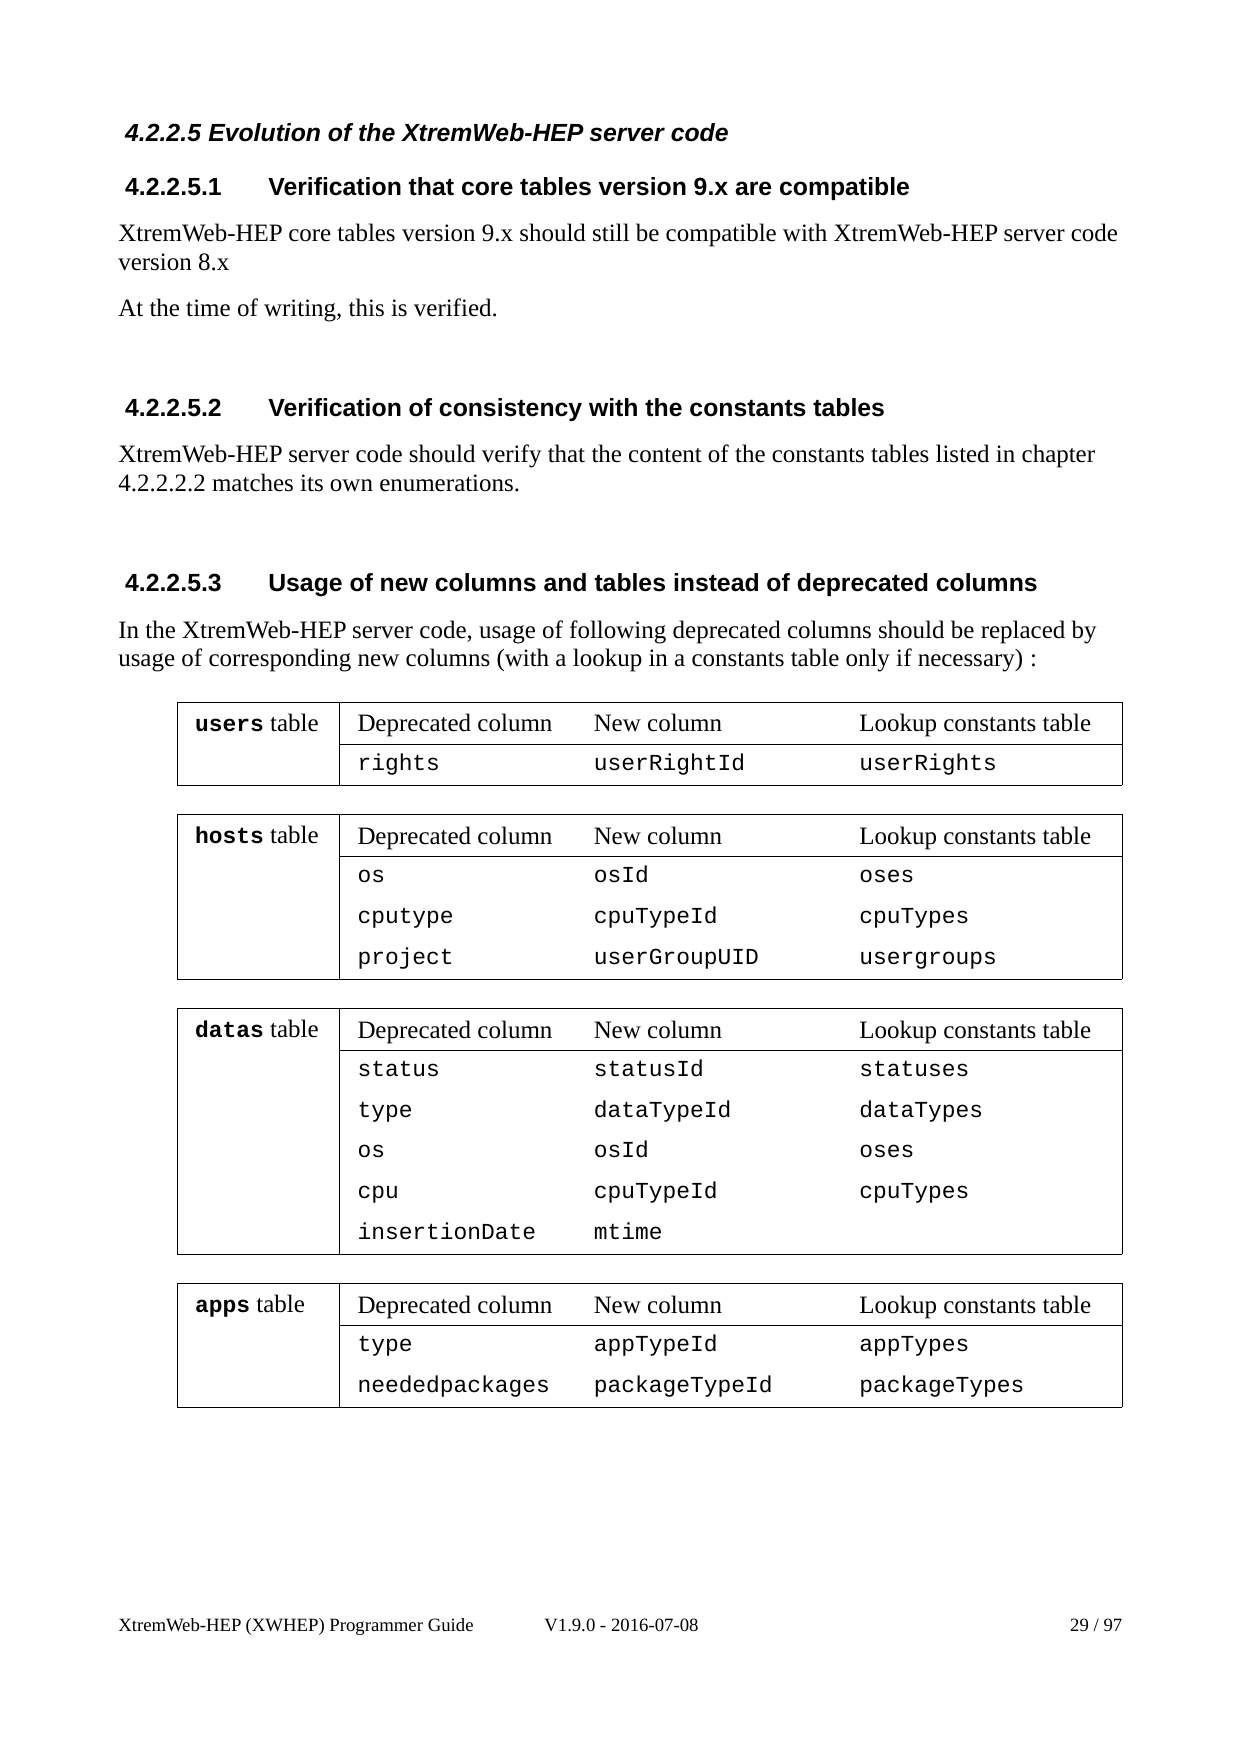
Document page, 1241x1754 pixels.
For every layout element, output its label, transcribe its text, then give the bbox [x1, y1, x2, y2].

table_cell [178, 1325, 339, 1366]
table_header apps table [178, 1284, 339, 1325]
table_cell packageTypeId [576, 1366, 841, 1407]
table_cell usergroups [841, 938, 1122, 978]
table_cell userRights [841, 745, 1122, 785]
table_cell [178, 856, 339, 897]
table_cell insertionDate [340, 1213, 576, 1253]
table_header datas table [178, 1009, 339, 1050]
table_header Deprecated column [340, 1284, 576, 1325]
text XtremWeb-HEP core tables version 9.x should still be compatible with XtremWeb-HEP server code version 8.x [118, 218, 1122, 275]
table_header users table [178, 703, 339, 744]
table_cell dataTypes [841, 1091, 1122, 1132]
table_cell [178, 1213, 339, 1253]
table_cell dataTypeId [576, 1091, 841, 1132]
table_cell [841, 1213, 1122, 1253]
table_cell userGroupUID [576, 938, 841, 978]
table_cell osId [576, 857, 841, 897]
table_header Lookup constants table [841, 703, 1122, 744]
table_cell cpuTypeId [576, 897, 841, 938]
subtitle Usage of new columns and tables instead of deprecated columns [118, 568, 1122, 597]
table_cell [178, 1091, 339, 1132]
table_header New column [576, 703, 841, 744]
table_header New column [576, 1284, 841, 1325]
table_header Deprecated column [340, 1009, 576, 1050]
table_cell packageTypes [841, 1366, 1122, 1407]
table_cell osId [576, 1132, 841, 1172]
table_cell cpuTypes [841, 1172, 1122, 1213]
table_cell neededpackages [340, 1366, 576, 1407]
table_cell [178, 938, 339, 978]
table_cell cputype [340, 897, 576, 938]
table_cell project [340, 938, 576, 978]
table_cell rights [340, 745, 576, 785]
table_header Lookup constants table [841, 1009, 1122, 1050]
text XtremWeb-HEP server code should verify that the content of the constants tables listed in chapter 4.2.2.2.2 matches its own enumerations. [118, 439, 1122, 497]
text In the XtremWeb-HEP server code, usage of following deprecated columns should be replaced by usage of corresponding new columns (with a lookup in a constants table only if necessary) : [118, 615, 1122, 672]
table_header New column [576, 815, 841, 856]
table_cell [178, 1366, 339, 1407]
table_cell appTypes [841, 1326, 1122, 1366]
table_cell cpu [340, 1172, 576, 1213]
table_cell [178, 1050, 339, 1091]
table_header hosts table [178, 815, 339, 856]
table_cell status [340, 1051, 576, 1091]
table_cell oses [841, 1132, 1122, 1172]
subtitle Evolution of the XtremWeb-HEP server code [118, 118, 1122, 147]
table_cell mtime [576, 1213, 841, 1253]
table_cell os [340, 857, 576, 897]
table_header Lookup constants table [841, 815, 1122, 856]
table_header Deprecated column [340, 703, 576, 744]
table_cell userRightId [576, 745, 841, 785]
subtitle Verification of consistency with the constants tables [118, 393, 1122, 422]
table_cell cpuTypes [841, 897, 1122, 938]
table_cell appTypeId [576, 1326, 841, 1366]
table_cell [178, 1132, 339, 1172]
table_cell [178, 744, 339, 785]
table_header Lookup constants table [841, 1284, 1122, 1325]
table_cell cpuTypeId [576, 1172, 841, 1213]
table_header New column [576, 1009, 841, 1050]
table_cell [178, 897, 339, 938]
table_cell oses [841, 857, 1122, 897]
subtitle Verification that core tables version 9.x are compatible [118, 172, 1122, 200]
table_cell type [340, 1326, 576, 1366]
table_cell [178, 1172, 339, 1213]
table_header Deprecated column [340, 815, 576, 856]
table_cell os [340, 1132, 576, 1172]
table_cell statuses [841, 1051, 1122, 1091]
table_cell statusId [576, 1051, 841, 1091]
table_cell type [340, 1091, 576, 1132]
text At the time of writing, this is verified. [118, 293, 1122, 322]
